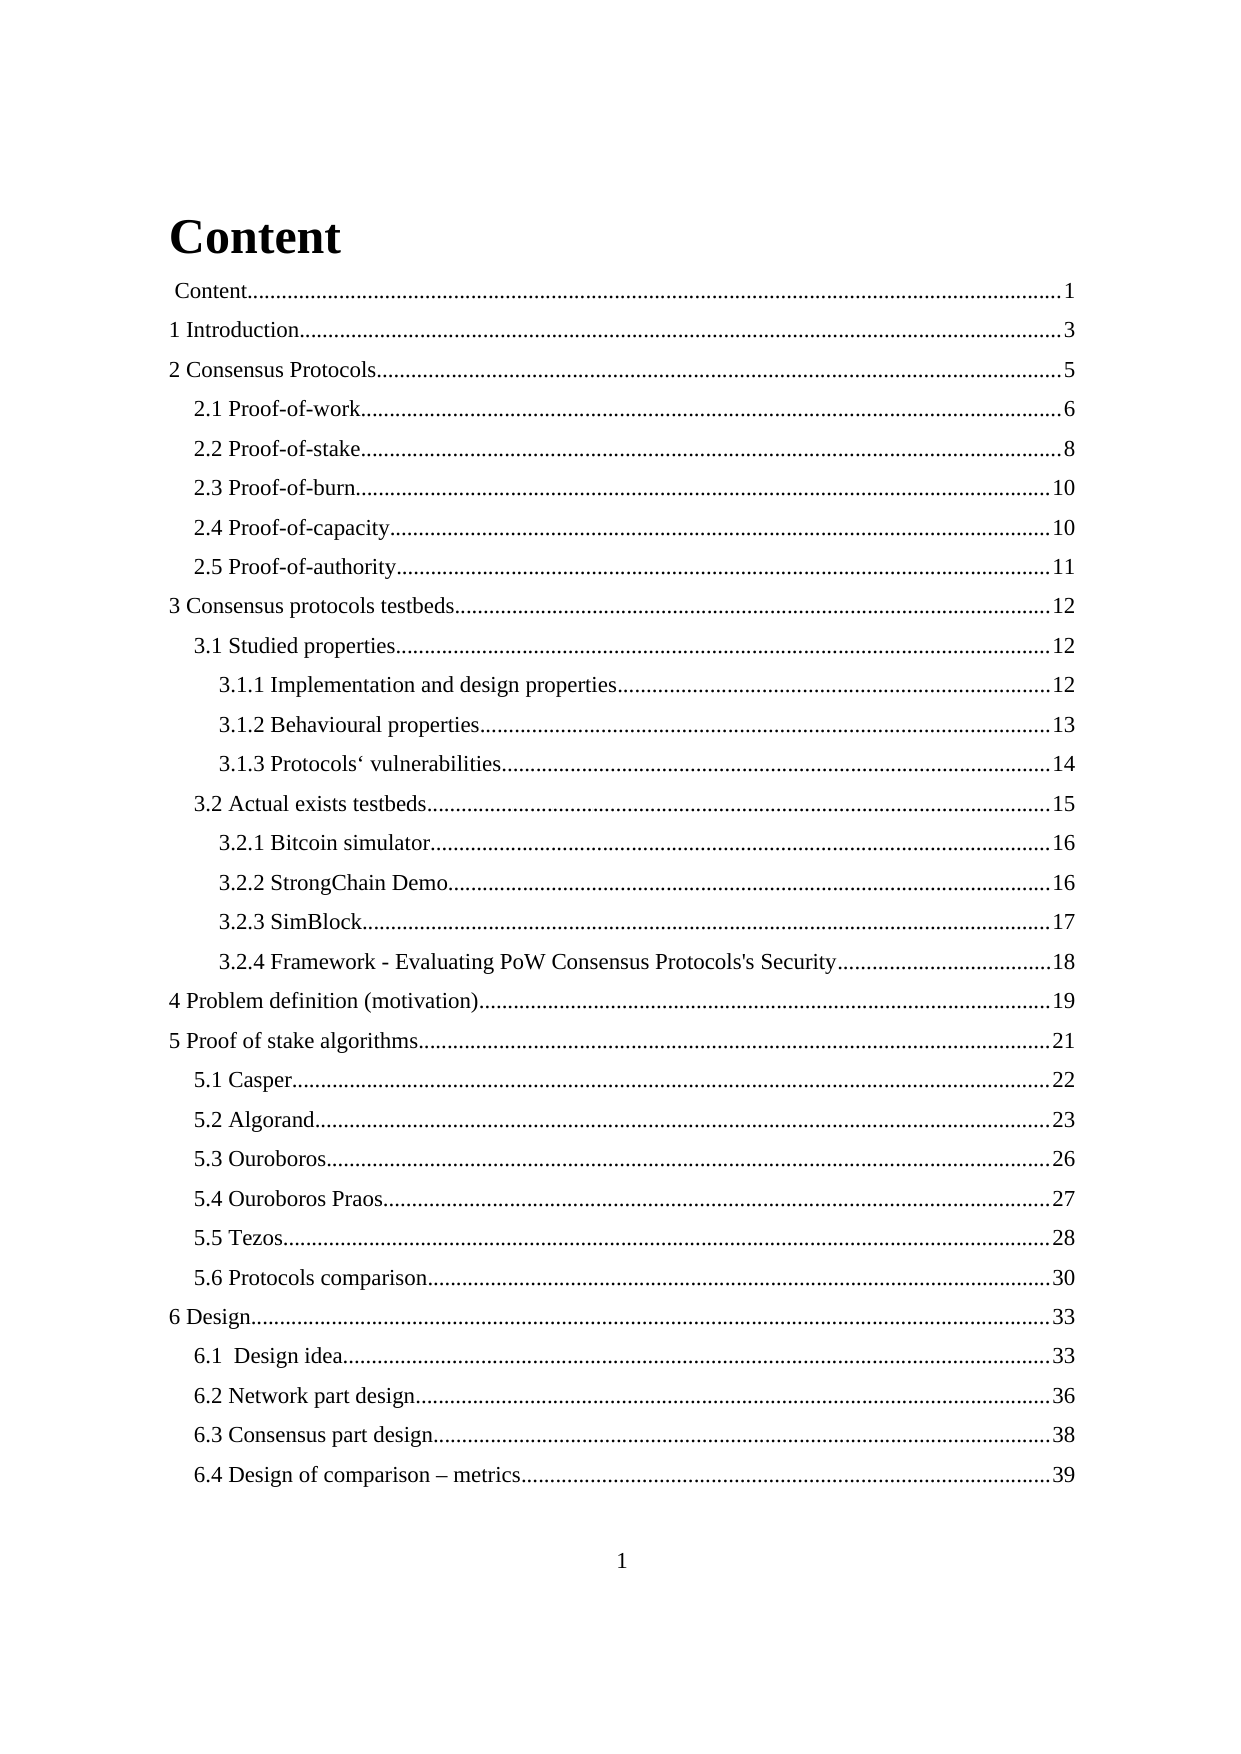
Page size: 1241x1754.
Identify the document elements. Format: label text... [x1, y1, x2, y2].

text 6 Design 33 [169, 1303, 1075, 1329]
text 3.2 Actual exists testbeds 15 [194, 790, 1075, 816]
text 3.1.3 Protocols‘ vulnerabilities 14 [219, 750, 1075, 777]
text 3.2.4 Framework - Evaluating PoW Consensus Protocols's Security 18 [219, 948, 1075, 974]
text 2.2 Proof-of-stake 8 [194, 434, 1075, 461]
text 6.4 Design of comparison – metrics 39 [194, 1461, 1075, 1487]
text 5.3 Ouroboros 26 [194, 1145, 1075, 1172]
text 4 Problem definition (motivation) 19 [169, 987, 1075, 1014]
text 5 Proof of stake algorithms 21 [169, 1027, 1075, 1053]
text Content 1 [169, 277, 1075, 303]
text 1 Introduction 3 [169, 316, 1075, 342]
text 5.4 Ouroboros Praos 27 [194, 1185, 1075, 1211]
text 6.1 Design idea 33 [194, 1343, 1075, 1369]
text 3.2.3 SimBlock 17 [219, 908, 1075, 935]
text 3.1.2 Behavioural properties 13 [219, 711, 1075, 737]
text 2.3 Proof-of-burn 10 [194, 474, 1075, 500]
text 2 Consensus Protocols 5 [169, 356, 1075, 382]
text 3.2.1 Bitcoin simulator 16 [219, 829, 1075, 856]
text 5.6 Protocols comparison 30 [194, 1264, 1075, 1290]
text 3 Consensus protocols testbeds 12 [169, 592, 1075, 619]
text 2.4 Proof-of-capacity 10 [194, 513, 1075, 540]
text 5.1 Casper 22 [194, 1066, 1075, 1093]
text 5.5 Tezos 28 [194, 1224, 1075, 1251]
text 2.5 Proof-of-authority 11 [194, 553, 1075, 579]
text 3.1.1 Implementation and design properties 12 [219, 671, 1075, 698]
text 3.2.2 StrongChain Demo 16 [219, 869, 1075, 895]
text 6.3 Consensus part design 38 [194, 1422, 1075, 1448]
text Content [169, 207, 1075, 264]
text 6.2 Network part design 36 [194, 1382, 1075, 1408]
text 2.1 Proof-of-work 6 [194, 395, 1075, 421]
text 5.2 Algorand 23 [194, 1106, 1075, 1132]
text 3.1 Studied properties 12 [194, 632, 1075, 658]
